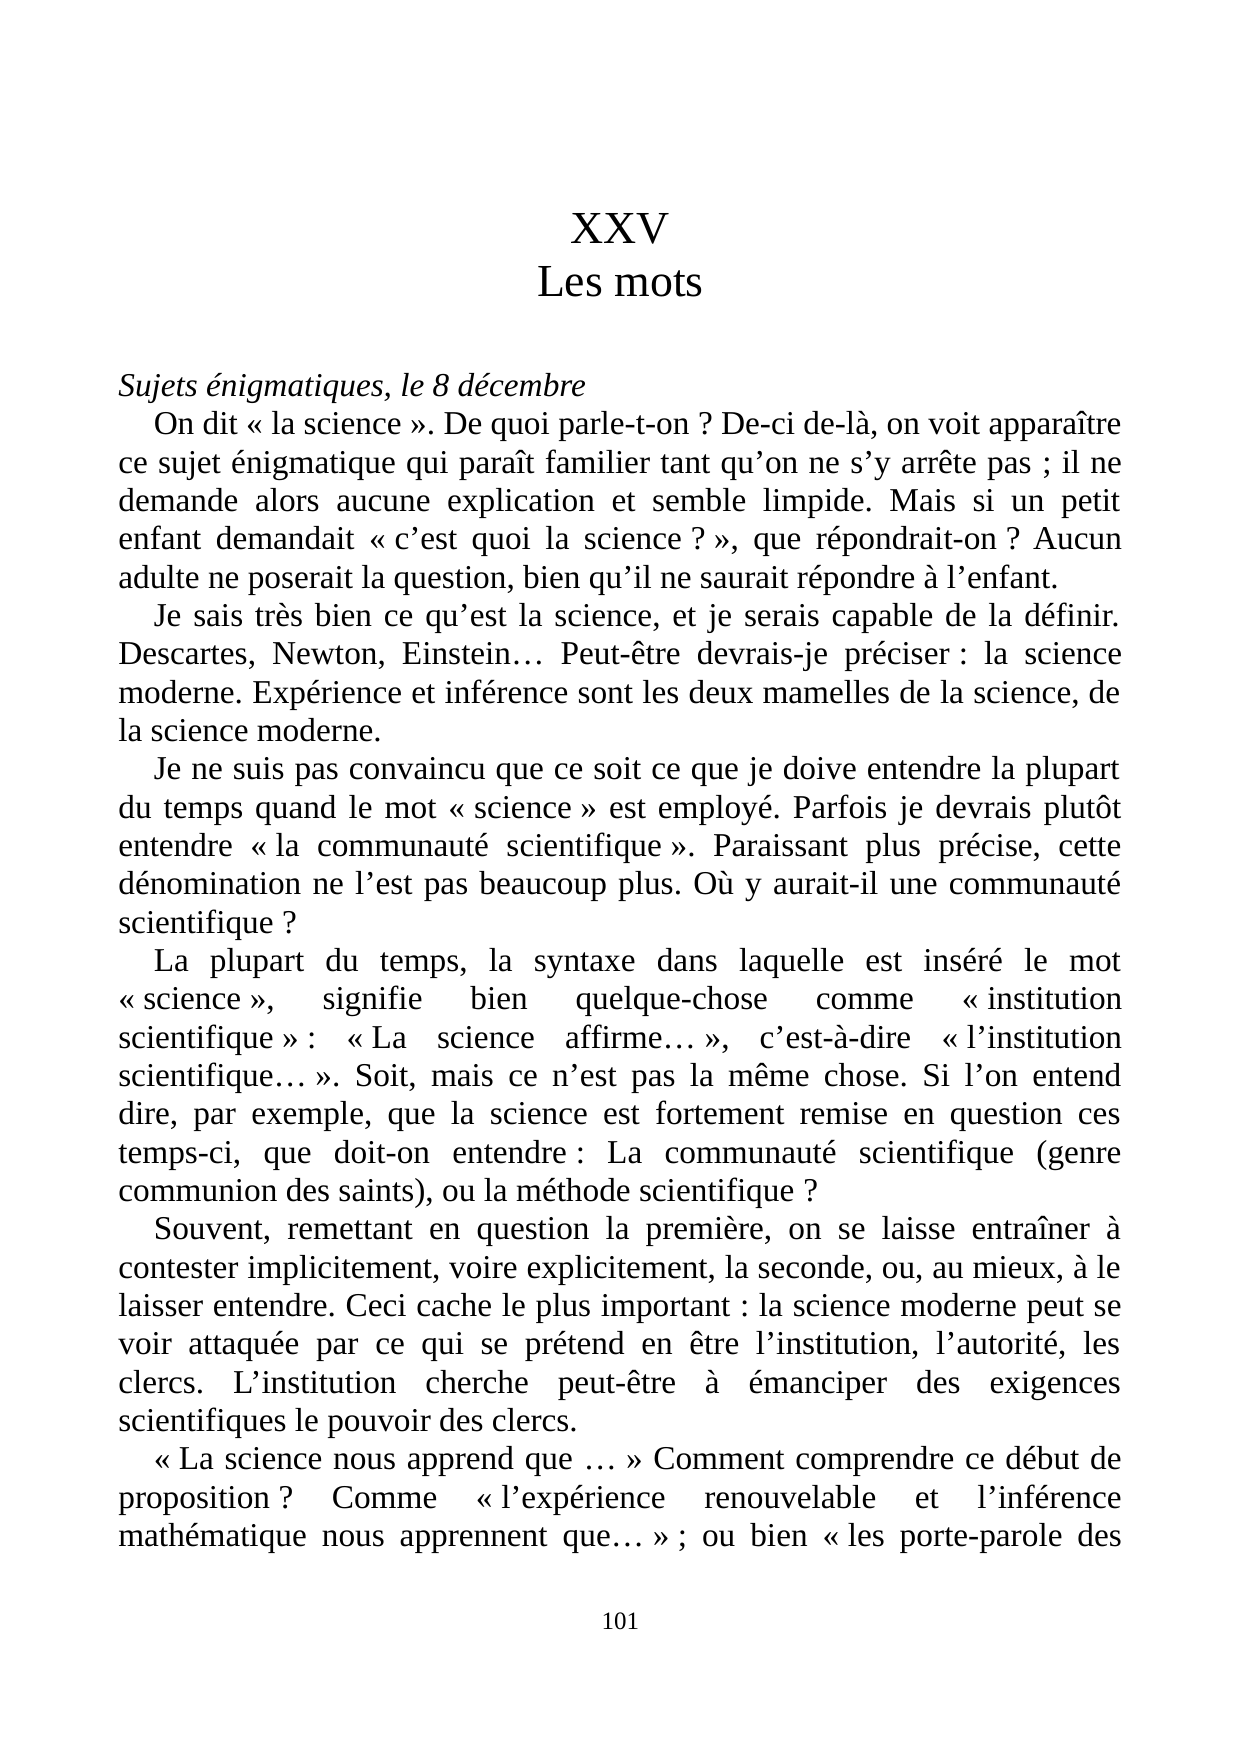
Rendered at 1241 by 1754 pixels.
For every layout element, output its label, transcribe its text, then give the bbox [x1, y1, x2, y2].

text Je ne suis pas convaincu que ce soit ce que je doive entendre la plupart du temps quand le mot « science » est employé. Parfois je devrais plutôt entendre « la communauté scientifique ». Paraissant plus précise, cette dénomination ne l’est pas beaucoup plus. Où y aurait-il une communauté scientifique ? [118, 748, 1122, 940]
text « La science nous apprend que … » Comment comprendre ce début de proposition ? Comme « l’expérience renouvelable et l’inférence mathématique nous apprennent que… » ; ou bien « les porte-parole des [118, 1438, 1122, 1553]
text Souvent, remettant en question la première, on se laisse entraîner à contester implicitement, voire explicitement, la seconde, ou, au mieux, à le laisser entendre. Ceci cache le plus important : la science moderne peut se voir attaquée par ce qui se prétend en être l’institution, l’autorité, les clercs. L’institution cherche peut-être à émanciper des exigences scientifiques le pouvoir des clercs. [118, 1208, 1122, 1438]
subtitle XXV Les mots [118, 201, 1122, 306]
text La plupart du temps, la syntaxe dans laquelle est inséré le mot « science », signifie bien quelque-chose comme « institution scientifique » : « La science affirme… », c’est-à-dire « l’institution scientifique… ». Soit, mais ce n’est pas la même chose. Si l’on entend dire, par exemple, que la science est fortement remise en question ces temps-ci, que doit-on entendre : La communauté scientifique (genre communion des saints), ou la méthode scientifique ? [118, 940, 1122, 1208]
text On dit « la science ». De quoi parle-t-on ? De-ci de-là, on voit apparaître ce sujet énigmatique qui paraît familier tant qu’on ne s’y arrête pas ; il ne demande alors aucune explication et semble limpide. Mais si un petit enfant demandait « c’est quoi la science ? », que répondrait-on ? Aucun adulte ne poserait la question, bien qu’il ne saurait répondre à l’enfant. [118, 403, 1122, 595]
text Je sais très bien ce qu’est la science, et je serais capable de la définir. Descartes, Newton, Einstein… Peut-être devrais-je préciser : la science moderne. Expérience et inférence sont les deux mamelles de la science, de la science moderne. [118, 595, 1122, 748]
subtitle Sujets énigmatiques, le 8 décembre [118, 365, 1122, 403]
